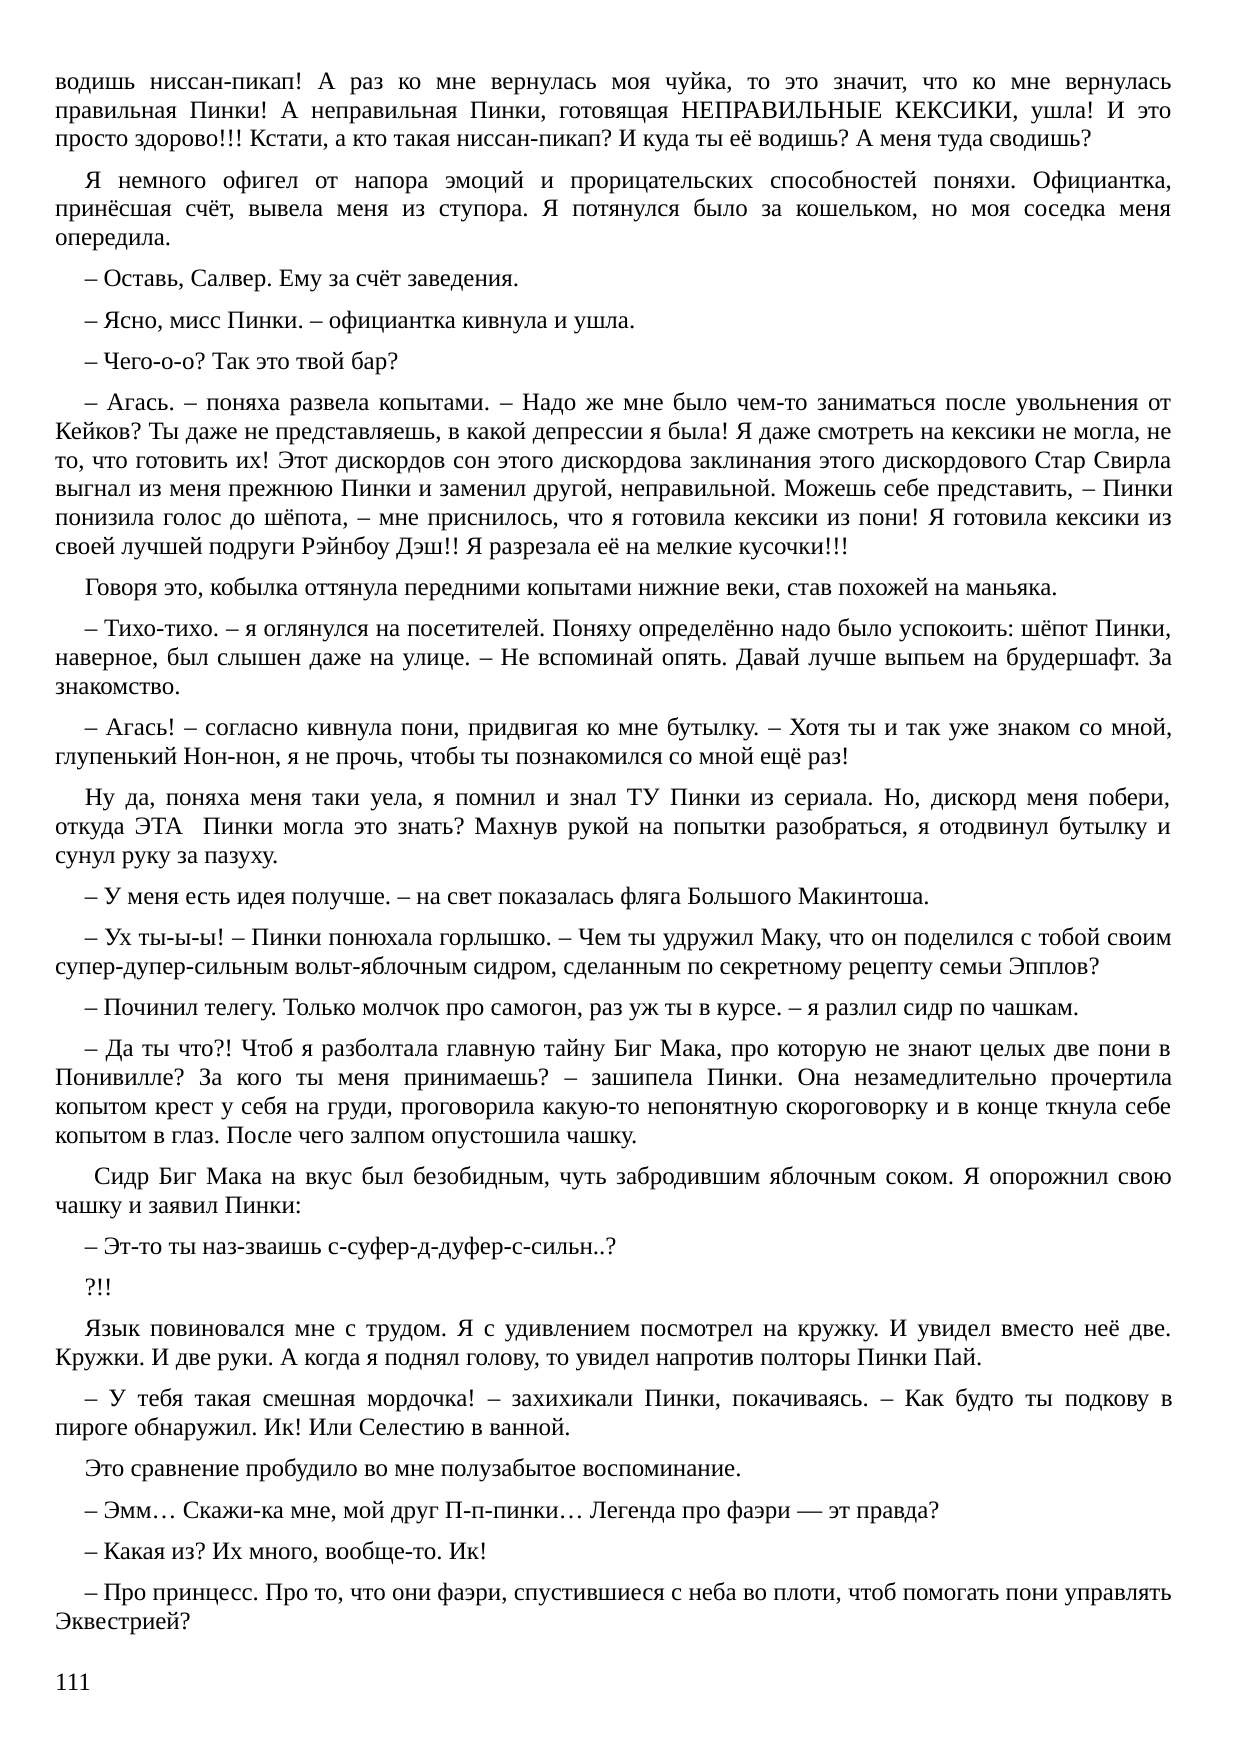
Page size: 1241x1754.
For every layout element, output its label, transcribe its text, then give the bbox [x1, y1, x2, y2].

text Я немного офигел от напора эмоций и прорицательских способностей поняхи. Официантка, принёсшая счёт, вывела меня из ступора. Я потянулся было за кошельком, но моя соседка меня опередила. [55, 165, 1173, 251]
text – У меня есть идея получше. – на свет показалась фляга Большого Макинтоша. [55, 881, 1173, 910]
text – Эт-то ты наз-зваишь с-суфер-д-дуфер-с-сильн..? [55, 1231, 1173, 1260]
text – Какая из? Их много, вообще-то. Ик! [55, 1536, 1173, 1565]
text Язык повиновался мне с трудом. Я с удивлением посмотрел на кружку. И увидел вместо неё две. Кружки. И две руки. А когда я поднял голову, то увидел напротив полторы Пинки Пай. [55, 1313, 1173, 1371]
text ?!! [55, 1272, 1173, 1301]
text – Агась. – поняха развела копытами. – Надо же мне было чем-то заниматься после увольнения от Кейков? Ты даже не представляешь, в какой депрессии я была! Я даже смотреть на кексики не могла, не то, что готовить их! Этот дискордов сон этого дискордова заклинания этого дискордового Стар Свирла выгнал из меня прежнюю Пинки и заменил другой, неправильной. Можешь себе представить, – Пинки понизила голос до шёпота, – мне приснилось, что я готовила кексики из пони! Я готовила кексики из своей лучшей подруги Рэйнбоу Дэш!! Я разрезала её на мелкие кусочки!!! [55, 387, 1173, 560]
text – Оставь, Салвер. Ему за счёт заведения. [55, 263, 1173, 292]
text – У тебя такая смешная мордочка! – захихикали Пинки, покачиваясь. – Как будто ты подкову в пироге обнаружил. Ик! Или Селестию в ванной. [55, 1383, 1173, 1441]
text Сидр Биг Мака на вкус был безобидным, чуть забродившим яблочным соком. Я опорожнил свою чашку и заявил Пинки: [55, 1161, 1173, 1218]
text – Агась! – согласно кивнула пони, придвигая ко мне бутылку. – Хотя ты и так уже знаком со мной, глупенький Нон-нон, я не прочь, чтобы ты познакомился со мной ещё раз! [55, 712, 1173, 770]
text – Да ты что?! Чтоб я разболтала главную тайну Биг Мака, про которую не знают целых две пони в Понивилле? За кого ты меня принимаешь? – зашипела Пинки. Она незамедлительно прочертила копытом крест у себя на груди, проговорила какую-то непонятную скороговорку и в конце ткнула себе копытом в глаз. После чего залпом опустошила чашку. [55, 1033, 1173, 1148]
text водишь ниссан-пикап! А раз ко мне вернулась моя чуйка, то это значит, что ко мне вернулась правильная Пинки! А неправильная Пинки, готовящая НЕПРАВИЛЬНЫЕ КЕКСИКИ, ушла! И это просто здорово!!! Кстати, а кто такая ниссан-пикап? И куда ты её водишь? А меня туда сводишь? [55, 66, 1173, 152]
text – Эмм… Скажи-ка мне, мой друг П-п-пинки… Легенда про фаэри — эт правда? [55, 1495, 1173, 1523]
text – Ясно, мисс Пинки. – официантка кивнула и ушла. [55, 305, 1173, 333]
text – Чего-о-о? Так это твой бар? [55, 346, 1173, 375]
text Ну да, поняха меня таки уела, я помнил и знал ТУ Пинки из сериала. Но, дискорд меня побери, откуда ЭТА Пинки могла это знать? Махнув рукой на попытки разобраться, я отодвинул бутылку и сунул руку за пазуху. [55, 782, 1173, 868]
text – Про принцесс. Про то, что они фаэри, спустившиеся с неба во плоти, чтоб помогать пони управлять Эквестрией? [55, 1577, 1173, 1635]
text Говоря это, кобылка оттянула передними копытами нижние веки, став похожей на маньяка. [55, 572, 1173, 601]
text – Починил телегу. Только молчок про самогон, раз уж ты в курсе. – я разлил сидр по чашкам. [55, 992, 1173, 1021]
text – Тихо-тихо. – я оглянулся на посетителей. Поняху определённо надо было успокоить: шёпот Пинки, наверное, был слышен даже на улице. – Не вспоминай опять. Давай лучше выпьем на брудершафт. За знакомство. [55, 613, 1173, 700]
text Это сравнение пробудило во мне полузабытое воспоминание. [55, 1453, 1173, 1482]
text – Ух ты-ы-ы! – Пинки понюхала горлышко. – Чем ты удружил Маку, что он поделился с тобой своим супер-дупер-сильным вольт-яблочным сидром, сделанным по секретному рецепту семьи Эпплов? [55, 922, 1173, 980]
